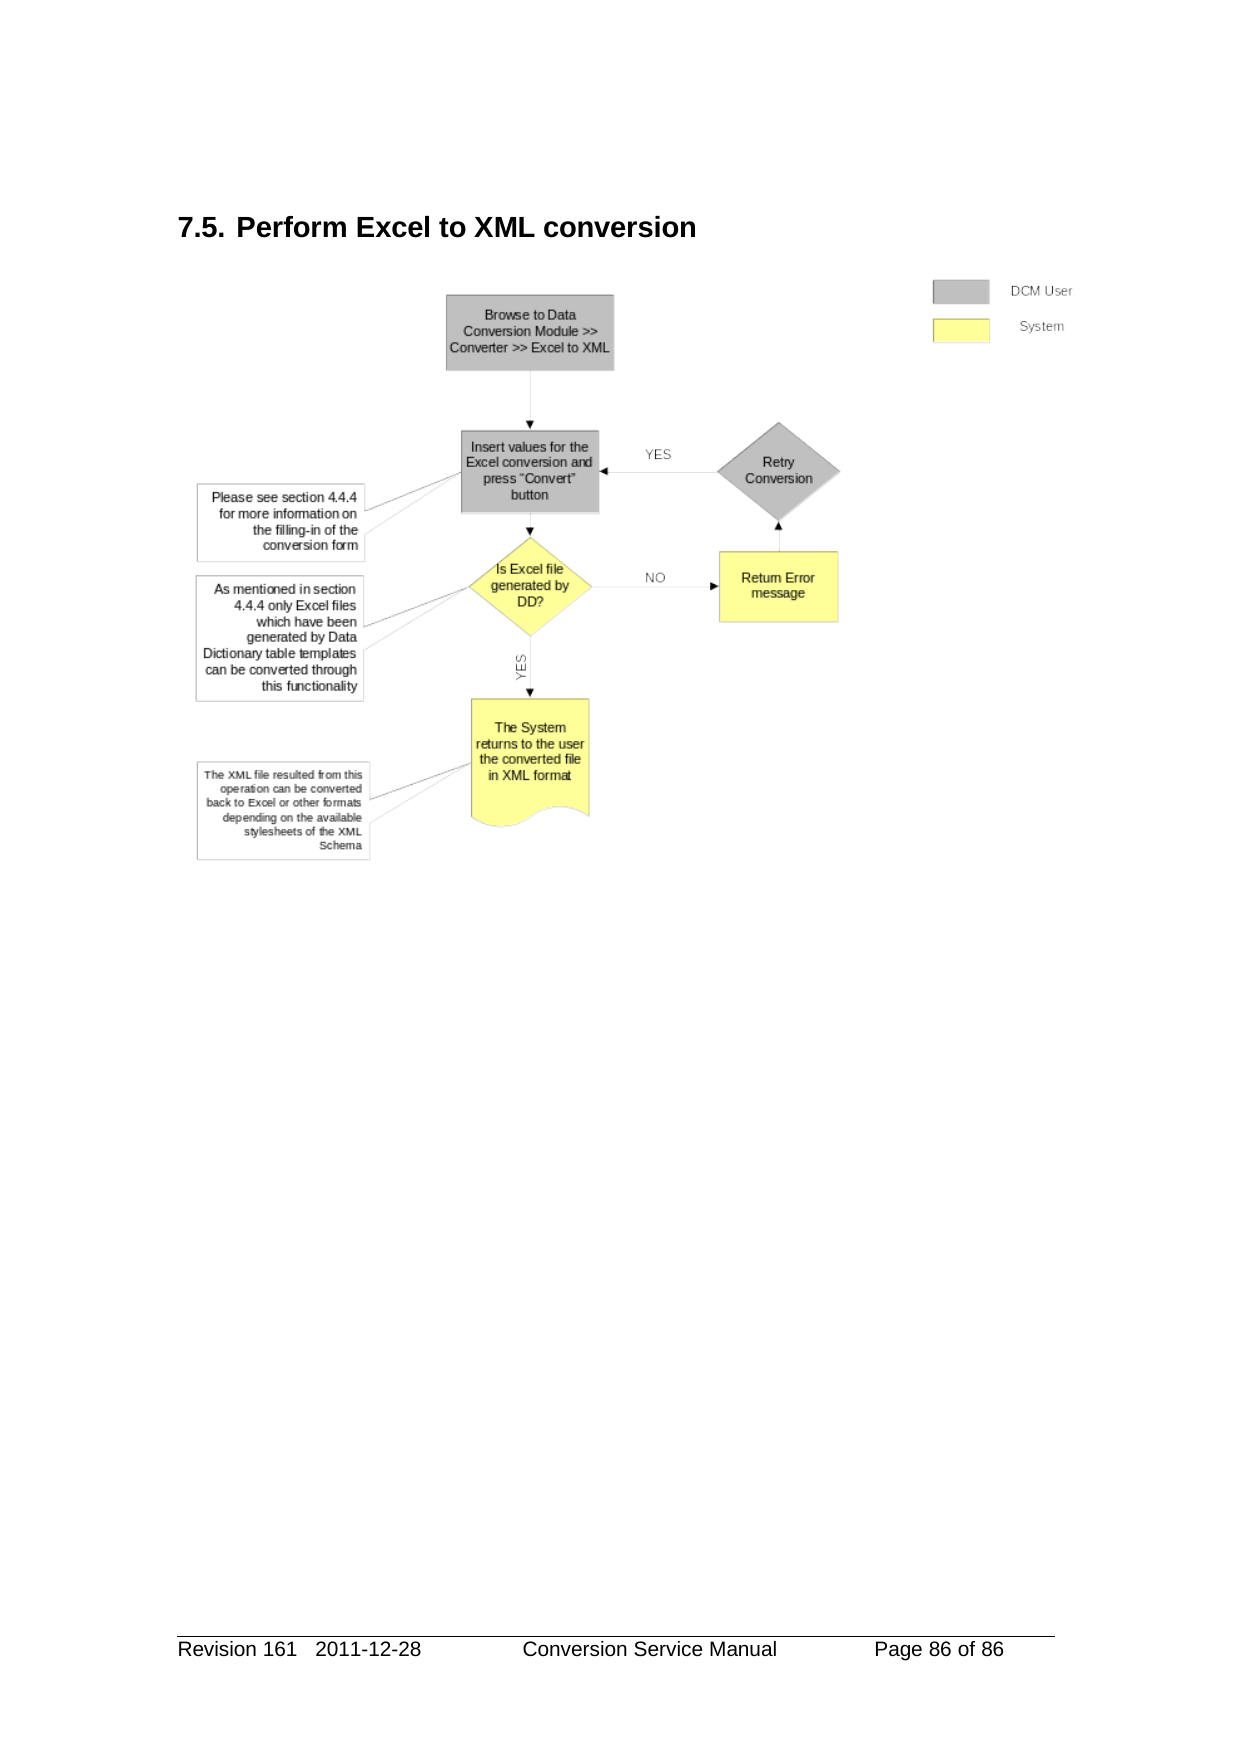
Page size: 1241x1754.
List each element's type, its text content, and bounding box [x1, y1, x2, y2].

subtitle Perform Excel to XML conversion [177, 210, 1092, 244]
